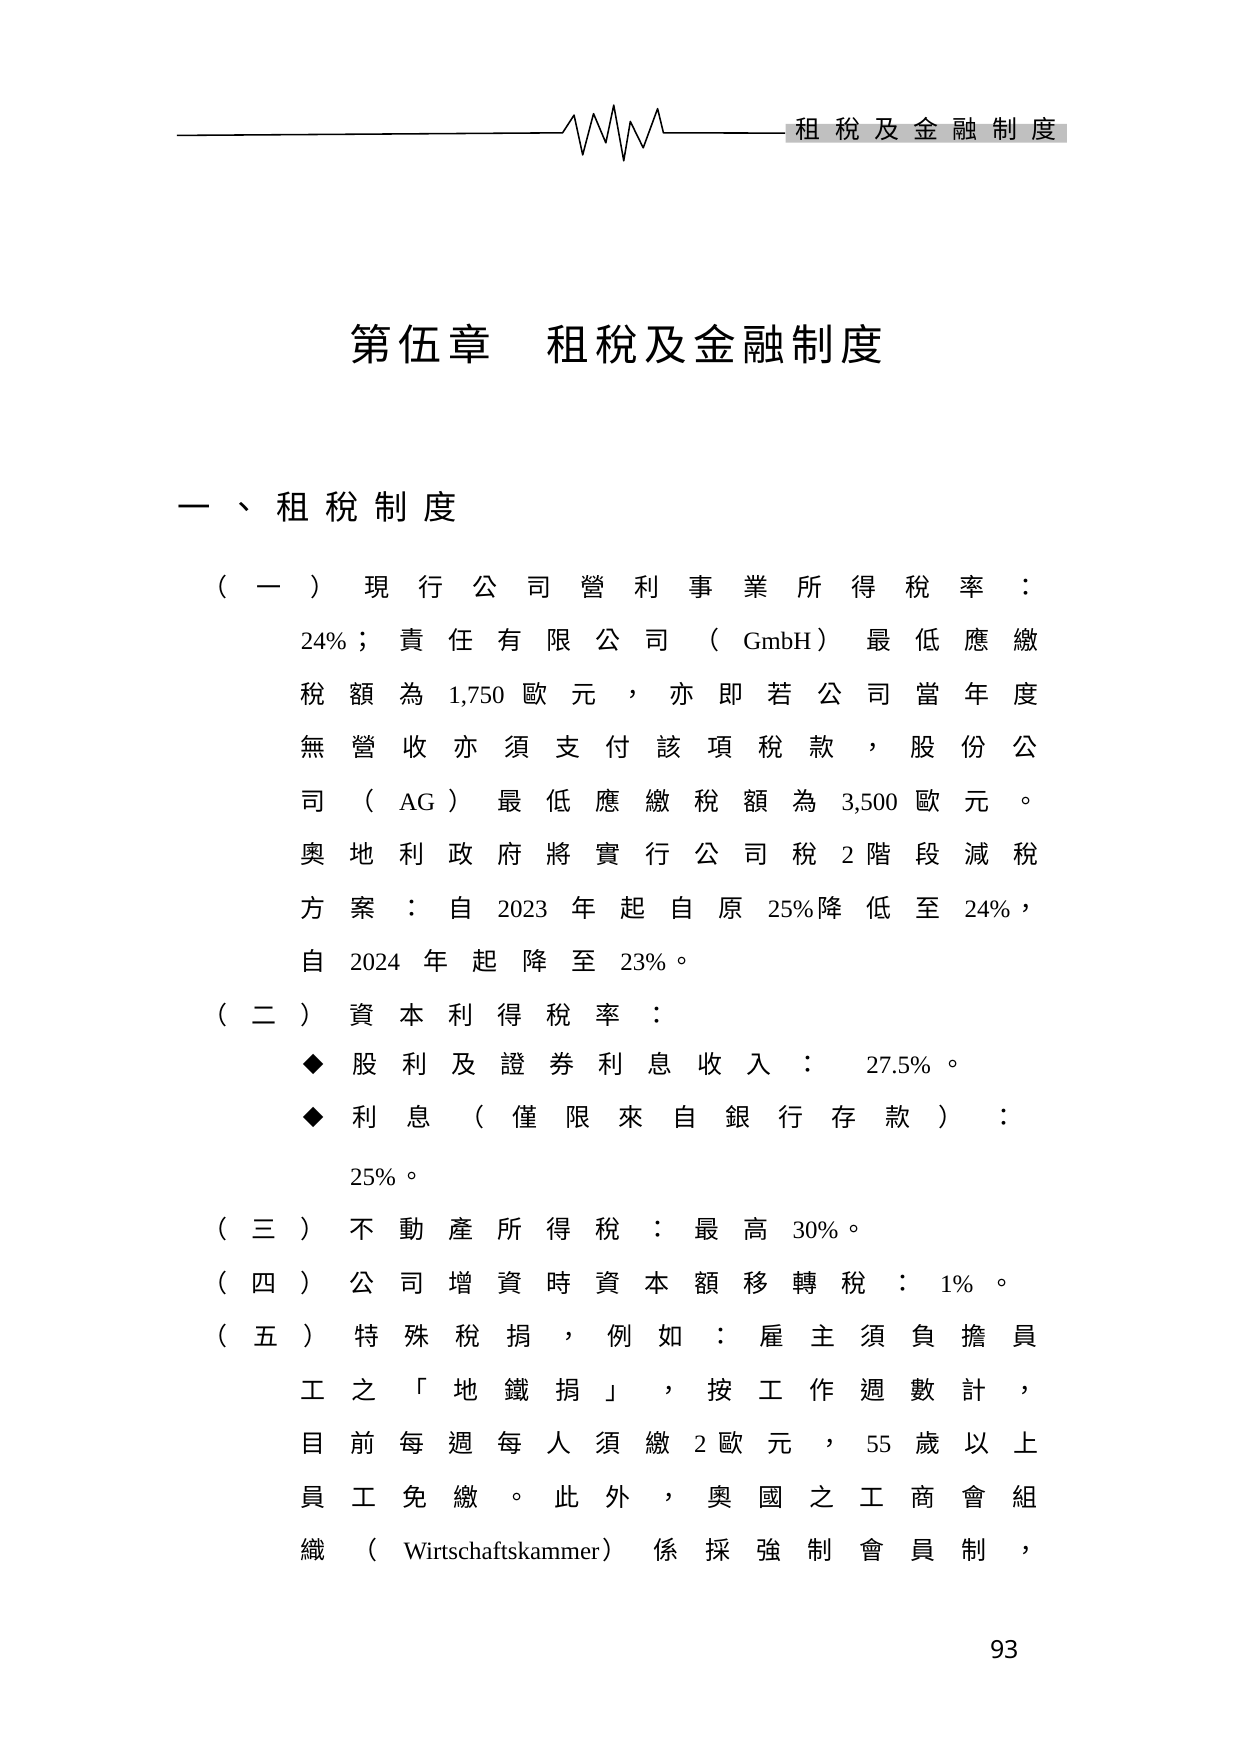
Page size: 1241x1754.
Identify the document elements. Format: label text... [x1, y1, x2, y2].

text （二）資本利得稅率： [202, 987, 1063, 1040]
text 一、租稅制度 [178, 478, 1063, 532]
text （三）不動產所得稅：最高30%。 [202, 1201, 1063, 1254]
text （五）特殊稅捐，例如：雇主須負擔員工之「地鐵捐」，按工作週數計，目前每週每人須繳2歐元，55歲以上員工免繳。此外，奧國之工商會組織（Wirtschaftskammer）係採強制會員制， [202, 1308, 1063, 1576]
text  股利及證券利息收入：27.5%。 [276, 1040, 1063, 1094]
text （一）現行公司營利事業所得稅率：24%；責任有限公司（GmbH）最低應繳稅額為1,750歐元，亦即若公司當年度無營收亦須支付該項稅款，股份公司（AG）最低應繳稅額為3,500歐元。奧地利政府將實行公司稅2階段減稅方案：自2023年起自原25%降低至24%，自2024年起降至23%。 [202, 558, 1063, 987]
text  利息（僅限來自銀行存款）：25%。 [276, 1094, 1063, 1201]
text （四）公司增資時資本額移轉稅：1%。 [202, 1254, 1063, 1308]
text 第伍章 租稅及金融制度 [178, 291, 1063, 398]
